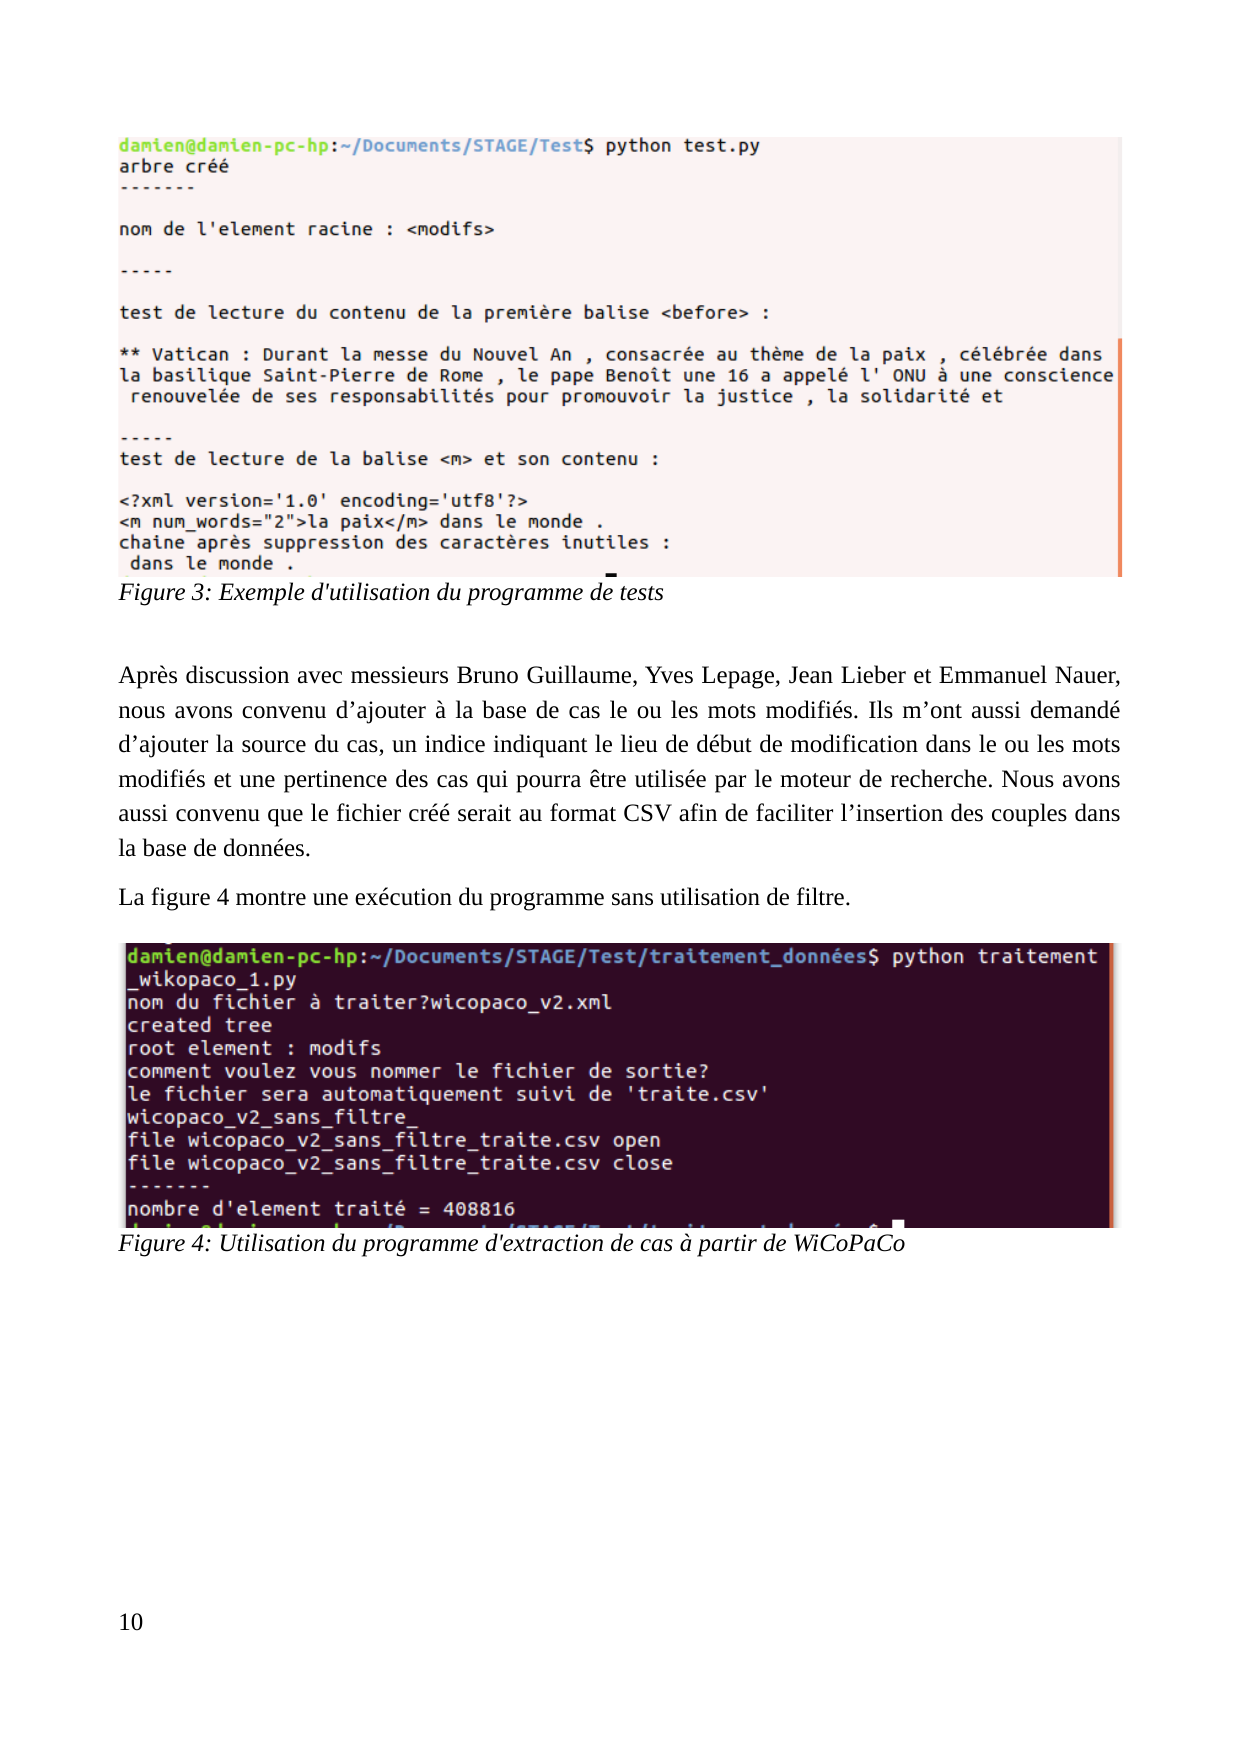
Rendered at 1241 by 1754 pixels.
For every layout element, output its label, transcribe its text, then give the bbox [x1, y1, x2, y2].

text Figure 3: Exemple d'utilisation du programme de tests [118, 577, 1122, 606]
picture [118, 943, 1123, 1228]
text Après discussion avec messieurs Bruno Guillaume, Yves Lepage, Jean Lieber et Emmanuel Nauer, nous avons convenu d’ajouter à la base de cas le ou les mots modifiés. Ils m’ont aussi demandé d’ajouter la source du cas, un indice indiquant le lieu de début de modification dans le ou les mots modifiés et une pertinence des cas qui pourra être utilisée par le moteur de recherche. Nous avons aussi convenu que le fichier créé serait au format CSV afin de faciliter l’insertion des couples dans la base de données. [118, 660, 1122, 861]
picture [118, 137, 1123, 577]
text Figure 4: Utilisation du programme d'extraction de cas à partir de WiCoPaCo [118, 1228, 1122, 1256]
text La figure 4 montre une exécution du programme sans utilisation de filtre. [118, 882, 1122, 911]
